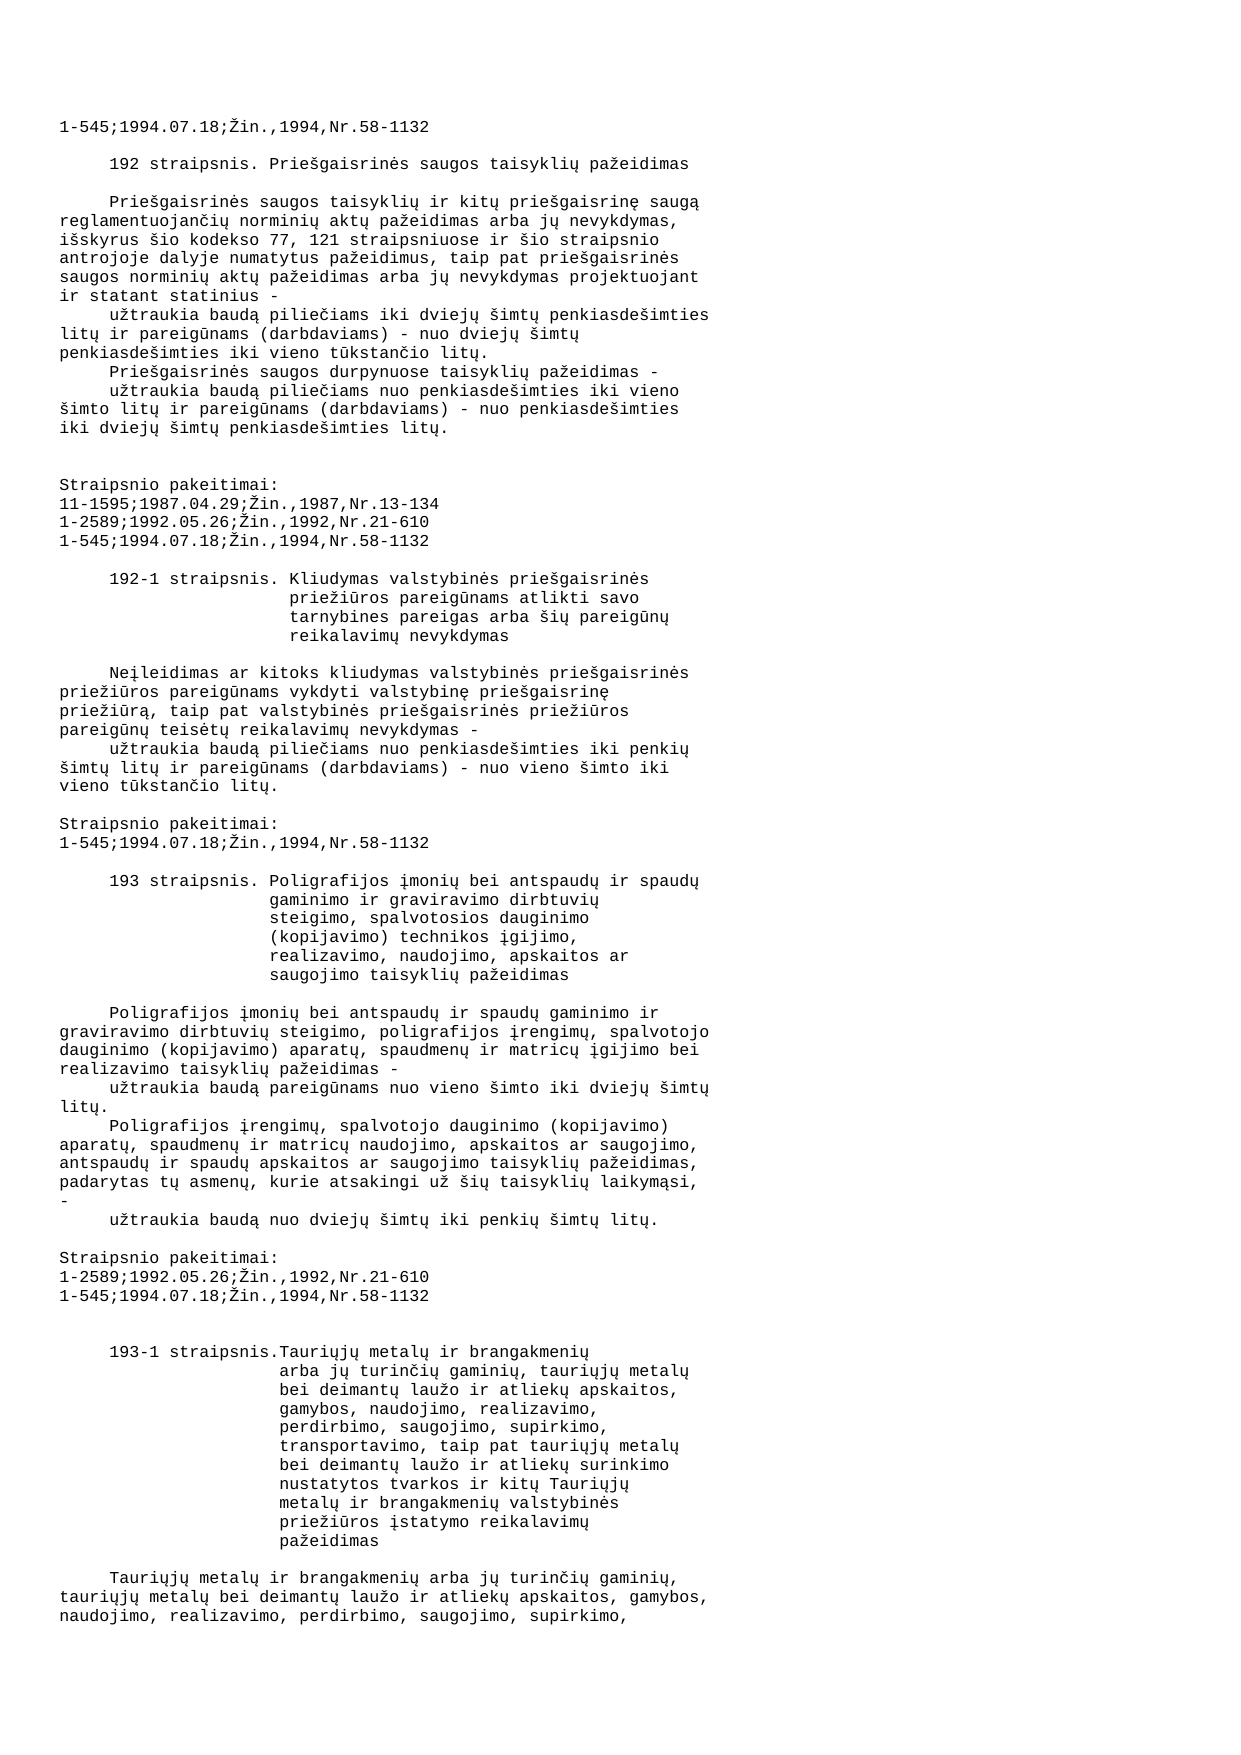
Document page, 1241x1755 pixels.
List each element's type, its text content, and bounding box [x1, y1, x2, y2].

text 193 straipsnis. Poligrafijos įmonių bei antspaudų ir spaudų [59, 872, 1122, 891]
text 193-1 straipsnis.Tauriųjų metalų ir brangakmenių [59, 1344, 1122, 1362]
text metalų ir brangakmenių valstybinės [59, 1494, 1122, 1513]
text litų. [59, 1098, 1122, 1117]
text Straipsnio pakeitimai: [59, 476, 1122, 495]
text aparatų, spaudmenų ir matricų naudojimo, apskaitos ar saugojimo, [59, 1136, 1122, 1155]
text 1-545;1994.07.18;Žin.,1994,Nr.58-1132 [59, 118, 1122, 137]
text antspaudų ir spaudų apskaitos ar saugojimo taisyklių pažeidimas, [59, 1155, 1122, 1174]
text Neįleidimas ar kitoks kliudymas valstybinės priešgaisrinės [59, 665, 1122, 684]
text Priešgaisrinės saugos taisyklių ir kitų priešgaisrinę saugą [59, 193, 1122, 212]
text realizavimo taisyklių pažeidimas - [59, 1061, 1122, 1080]
text graviravimo dirbtuvių steigimo, poligrafijos įrengimų, spalvotojo [59, 1023, 1122, 1042]
text 1-545;1994.07.18;Žin.,1994,Nr.58-1132 [59, 834, 1122, 853]
text gaminimo ir graviravimo dirbtuvių [59, 891, 1122, 910]
text 1-545;1994.07.18;Žin.,1994,Nr.58-1132 [59, 1287, 1122, 1306]
text užtraukia baudą nuo dviejų šimtų iki penkių šimtų litų. [59, 1212, 1122, 1231]
text šimtų litų ir pareigūnams (darbdaviams) - nuo vieno šimto iki [59, 759, 1122, 778]
text saugos norminių aktų pažeidimas arba jų nevykdymas projektuojant [59, 269, 1122, 288]
text nustatytos tvarkos ir kitų Tauriųjų [59, 1476, 1122, 1494]
text užtraukia baudą piliečiams nuo penkiasdešimties iki penkių [59, 740, 1122, 759]
text (kopijavimo) technikos įgijimo, [59, 929, 1122, 948]
text pažeidimas [59, 1532, 1122, 1551]
text išskyrus šio kodekso 77, 121 straipsniuose ir šio straipsnio [59, 231, 1122, 250]
text litų ir pareigūnams (darbdaviams) - nuo dviejų šimtų [59, 326, 1122, 344]
text užtraukia baudą piliečiams iki dviejų šimtų penkiasdešimties [59, 307, 1122, 326]
text antrojoje dalyje numatytus pažeidimus, taip pat priešgaisrinės [59, 250, 1122, 269]
text padarytas tų asmenų, kurie atsakingi už šių taisyklių laikymąsi, [59, 1174, 1122, 1193]
text pareigūnų teisėtų reikalavimų nevykdymas - [59, 721, 1122, 740]
text arba jų turinčių gaminių, tauriųjų metalų [59, 1362, 1122, 1381]
text dauginimo (kopijavimo) aparatų, spaudmenų ir matricų įgijimo bei [59, 1042, 1122, 1061]
text užtraukia baudą pareigūnams nuo vieno šimto iki dviejų šimtų [59, 1080, 1122, 1098]
text priežiūros pareigūnams atlikti savo [59, 589, 1122, 608]
text Priešgaisrinės saugos durpynuose taisyklių pažeidimas - [59, 363, 1122, 382]
text šimto litų ir pareigūnams (darbdaviams) - nuo penkiasdešimties [59, 401, 1122, 420]
text transportavimo, taip pat tauriųjų metalų [59, 1438, 1122, 1457]
text bei deimantų laužo ir atliekų apskaitos, [59, 1381, 1122, 1400]
text 192 straipsnis. Priešgaisrinės saugos taisyklių pažeidimas [59, 156, 1122, 175]
text reglamentuojančių norminių aktų pažeidimas arba jų nevykdymas, [59, 212, 1122, 231]
text priežiūros įstatymo reikalavimų [59, 1513, 1122, 1532]
text penkiasdešimties iki vieno tūkstančio litų. [59, 344, 1122, 363]
text saugojimo taisyklių pažeidimas [59, 967, 1122, 985]
text realizavimo, naudojimo, apskaitos ar [59, 948, 1122, 967]
text gamybos, naudojimo, realizavimo, [59, 1400, 1122, 1419]
text iki dviejų šimtų penkiasdešimties litų. [59, 420, 1122, 439]
text reikalavimų nevykdymas [59, 627, 1122, 646]
text užtraukia baudą piliečiams nuo penkiasdešimties iki vieno [59, 382, 1122, 401]
text bei deimantų laužo ir atliekų surinkimo [59, 1457, 1122, 1476]
text tarnybines pareigas arba šių pareigūnų [59, 608, 1122, 627]
text 1-2589;1992.05.26;Žin.,1992,Nr.21-610 [59, 1268, 1122, 1287]
text naudojimo, realizavimo, perdirbimo, saugojimo, supirkimo, [59, 1608, 1122, 1626]
text priežiūros pareigūnams vykdyti valstybinę priešgaisrinę [59, 684, 1122, 703]
text Poligrafijos įmonių bei antspaudų ir spaudų gaminimo ir [59, 1004, 1122, 1023]
text steigimo, spalvotosios dauginimo [59, 910, 1122, 929]
text 1-2589;1992.05.26;Žin.,1992,Nr.21-610 [59, 514, 1122, 533]
text Poligrafijos įrengimų, spalvotojo dauginimo (kopijavimo) [59, 1117, 1122, 1136]
text tauriųjų metalų bei deimantų laužo ir atliekų apskaitos, gamybos, [59, 1589, 1122, 1608]
text 11-1595;1987.04.29;Žin.,1987,Nr.13-134 [59, 495, 1122, 514]
text vieno tūkstančio litų. [59, 778, 1122, 797]
text priežiūrą, taip pat valstybinės priešgaisrinės priežiūros [59, 703, 1122, 721]
text - [59, 1193, 1122, 1212]
text 192-1 straipsnis. Kliudymas valstybinės priešgaisrinės [59, 571, 1122, 589]
text 1-545;1994.07.18;Žin.,1994,Nr.58-1132 [59, 533, 1122, 552]
text Straipsnio pakeitimai: [59, 816, 1122, 834]
text Tauriųjų metalų ir brangakmenių arba jų turinčių gaminių, [59, 1570, 1122, 1589]
text Straipsnio pakeitimai: [59, 1249, 1122, 1268]
text ir statant statinius - [59, 288, 1122, 307]
text perdirbimo, saugojimo, supirkimo, [59, 1419, 1122, 1438]
